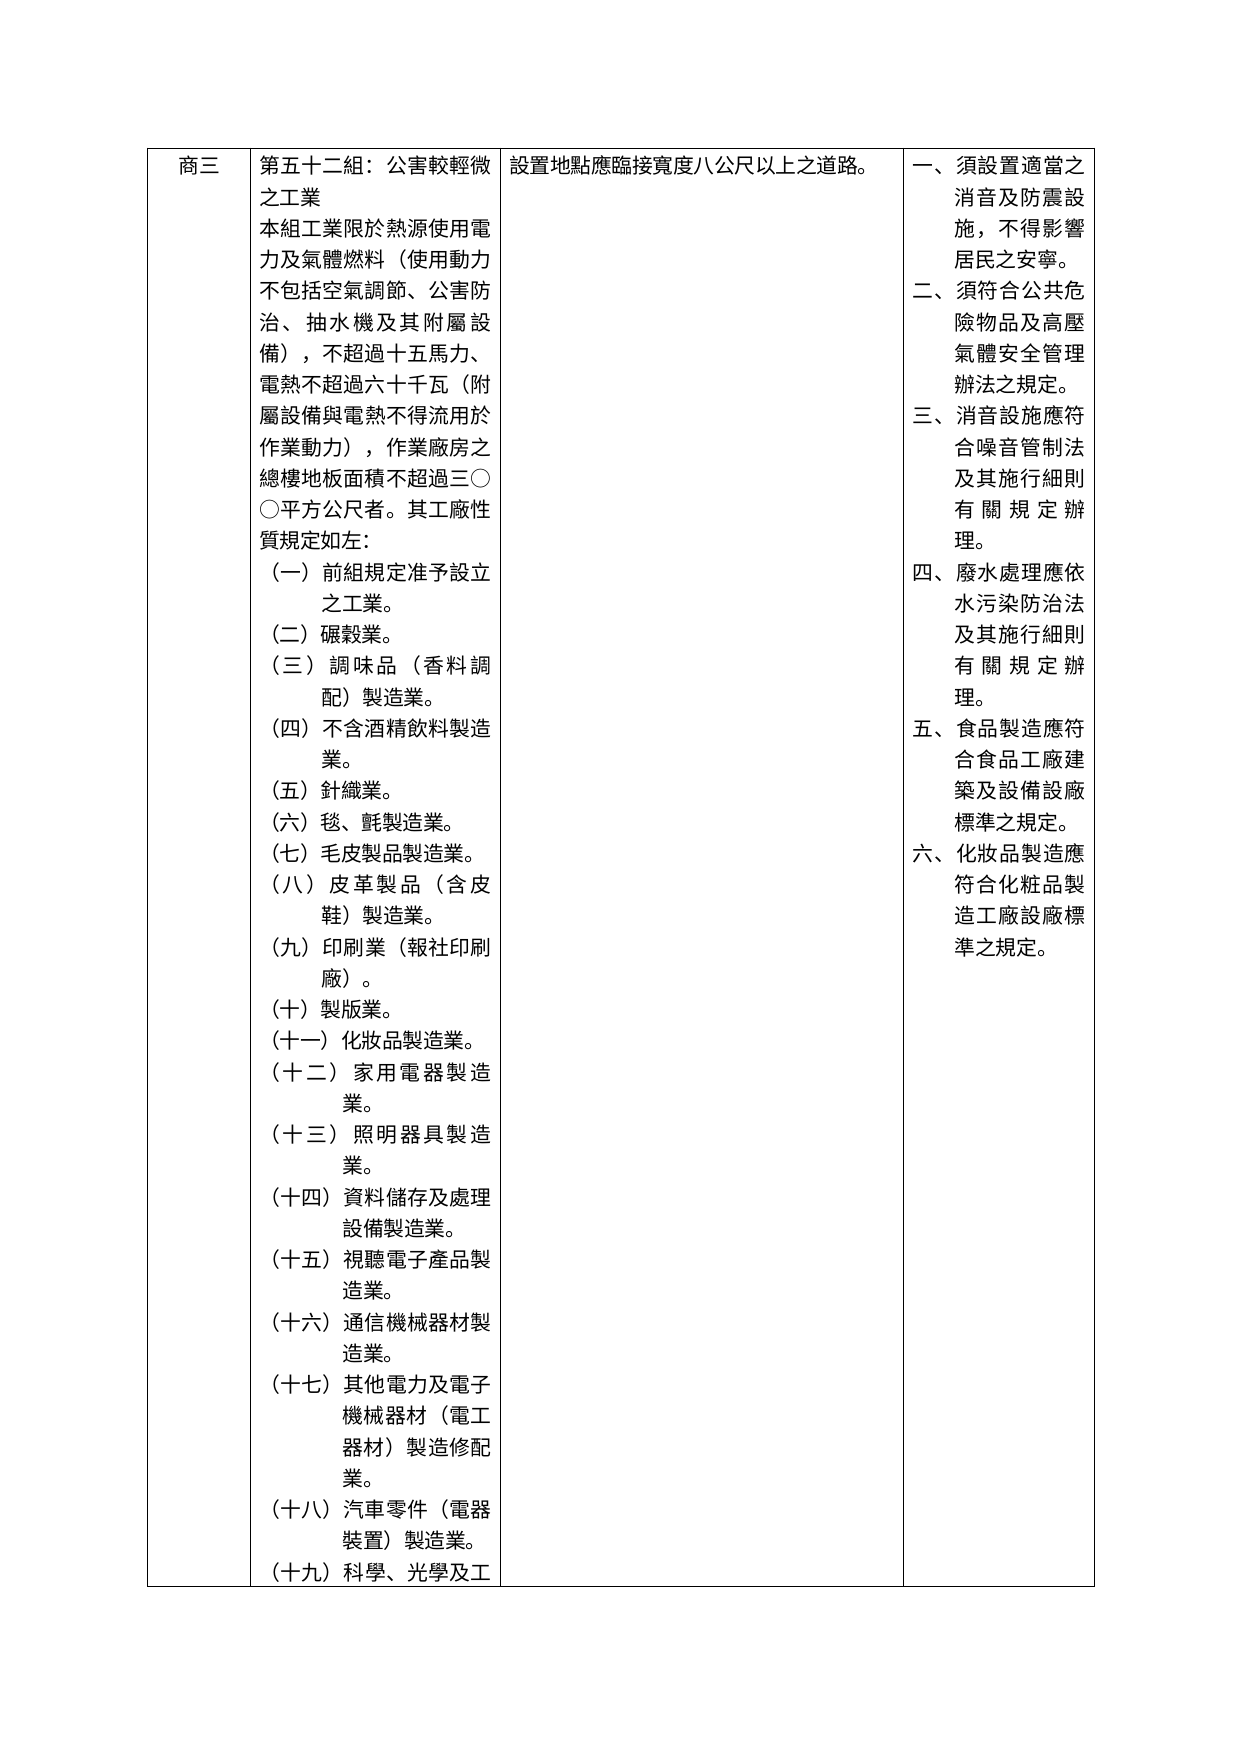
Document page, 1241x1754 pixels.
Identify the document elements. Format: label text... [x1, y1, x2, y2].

table_cell 設置地點應臨接寬度八公尺以上之道路。 [501, 149, 903, 1586]
table_cell 一、須設置適當之消音及防震設施，不得影響居民之安寧。 二、須符合公共危險物品及高壓氣體安全管理辦法之規定。 三、消音設施應符合噪音管制法及其施行細則有關規定辦理。 四、廢水處理應依水污染防治法及其施行細則有關規定辦理。 五、食品製造應符合食品工廠建築及設備設廠標準之規定。 六、化妝品製造應符合化粧品製造工廠設廠標準之規定。 [904, 149, 1094, 1586]
table_cell 第五十二組：公害較輕微之工業 本組工業限於熱源使用電力及氣體燃料（使用動力不包括空氣調節、公害防治、抽水機及其附屬設備），不超過十五馬力、電熱不超過六十千瓦（附屬設備與電熱不得流用於作業動力），作業廠房之總樓地板面積不超過三○○平方公尺者。其工廠性質規定如左： （一）前組規定准予設立之工業。 （二）碾穀業。 （三）調味品（香料調配）製造業。 （四）不含酒精飲料製造業。 （五）針織業。 （六）毯、氈製造業。 （七）毛皮製品製造業。 （八）皮革製品（含皮鞋）製造業。 （九）印刷業（報社印刷廠）。 （十）製版業。 （十一）化妝品製造業。 （十二）家用電器製造業。 （十三）照明器具製造業。 （十四）資料儲存及處理設備製造業。 （十五）視聽電子產品製造業。 （十六）通信機械器材製造業。 （十七）其他電力及電子機械器材（電工器材）製造修配業。 （十八）汽車零件（電器裝置）製造業。 （十九）科學、光學及工 [251, 149, 500, 1586]
table_cell 商三 [148, 149, 250, 1586]
